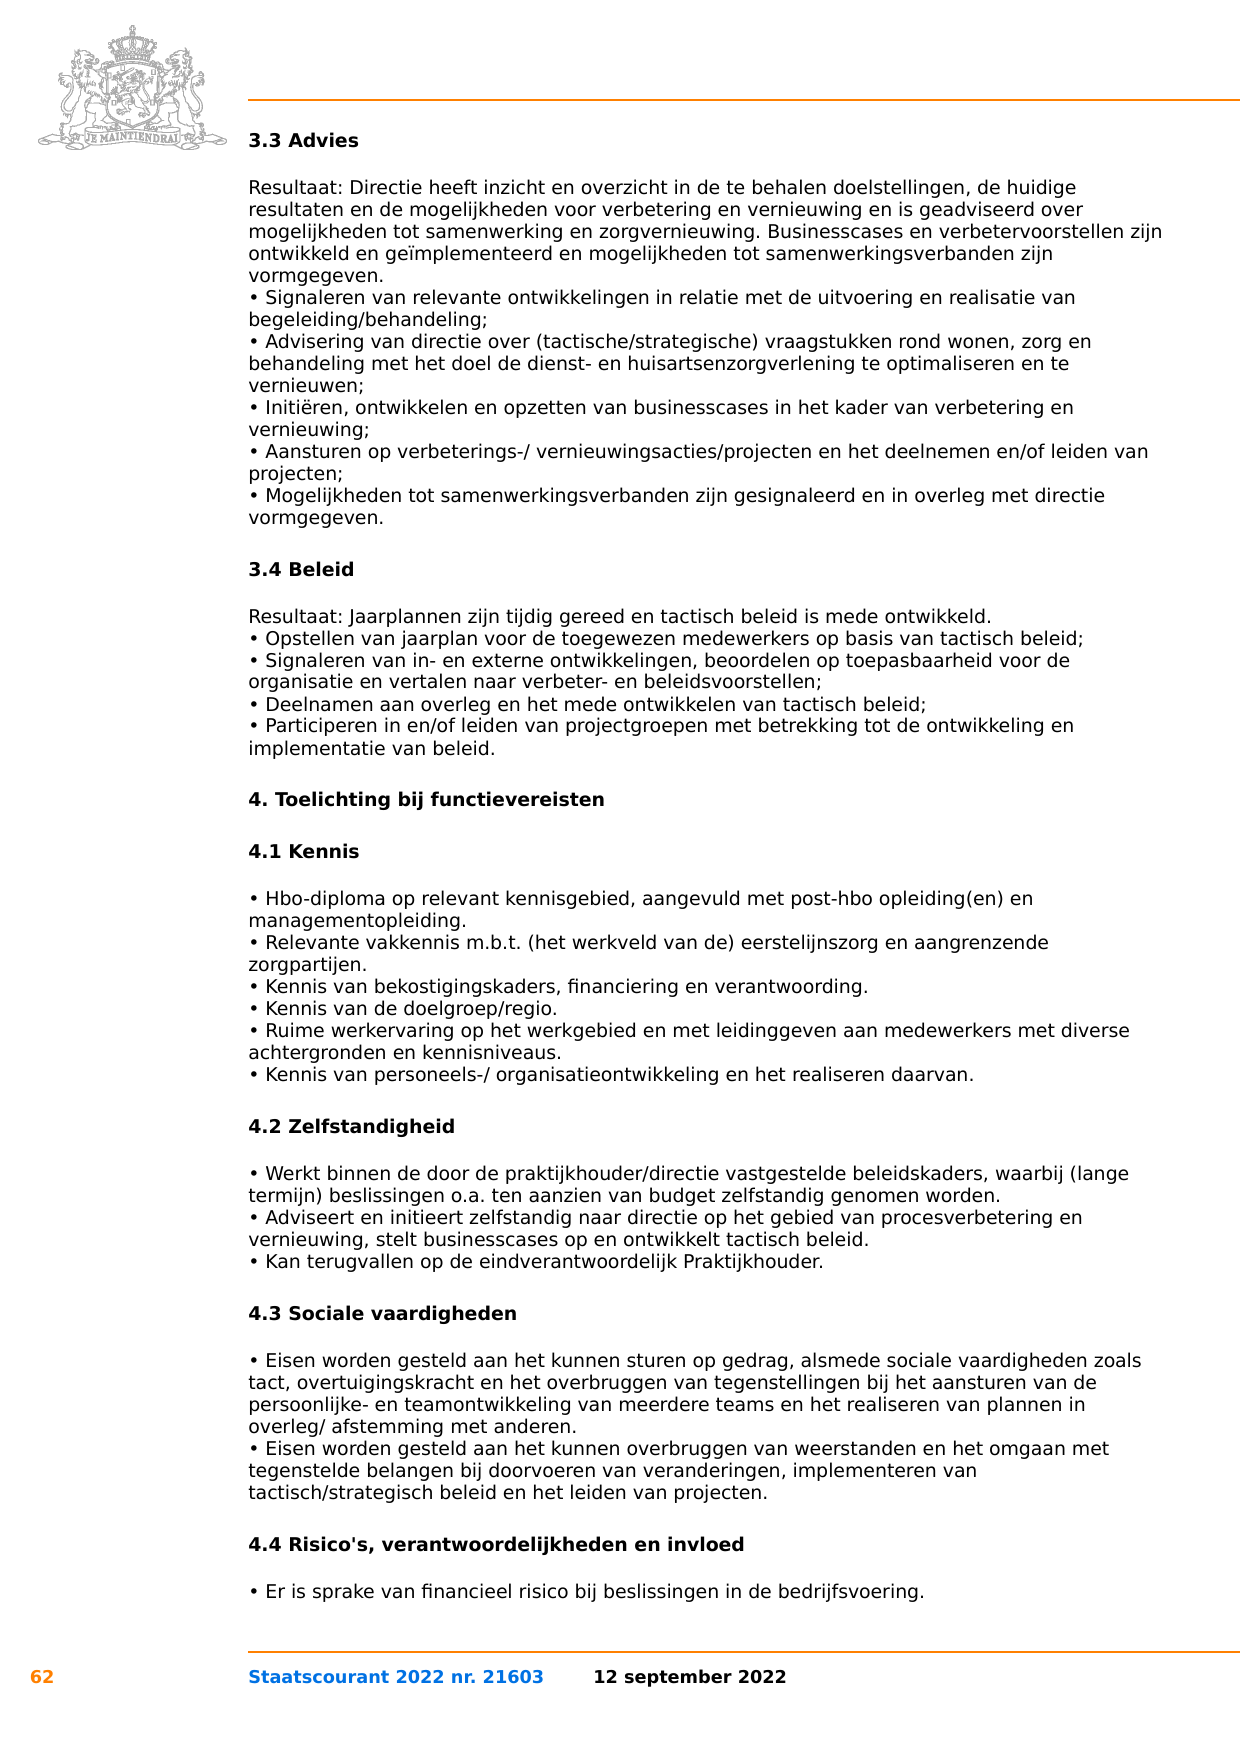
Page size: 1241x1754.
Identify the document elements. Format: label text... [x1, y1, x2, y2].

text Resultaat: Directie heeft inzicht en overzicht in de te behalen doelstellingen, de huidige resultaten en de mogelijkheden voor verbetering en vernieuwing en is geadviseerd over mogelijkheden tot samenwerking en zorgvernieuwing. Businesscases en verbetervoorstellen zijn ontwikkeld en geïmplementeerd en mogelijkheden tot samenwerkingsverbanden zijn vormgegeven. [248, 177, 1163, 287]
text • Participeren in en/of leiden van projectgroepen met betrekking tot de ontwikkeling en implementatie van beleid. [248, 715, 1163, 759]
text • Eisen worden gesteld aan het kunnen sturen op gedrag, alsmede sociale vaardigheden zoals tact, overtuigingskracht en het overbruggen van tegenstellingen bij het aansturen van de persoonlijke- en teamontwikkeling van meerdere teams en het realiseren van plannen in overleg/ afstemming met anderen. [248, 1350, 1163, 1438]
text • Kennis van bekostigingskaders, financiering en verantwoording. [248, 976, 1163, 998]
text • Initiëren, ontwikkelen en opzetten van businesscases in het kader van verbetering en vernieuwing; [248, 397, 1163, 441]
text Resultaat: Jaarplannen zijn tijdig gereed en tactisch beleid is mede ontwikkeld. [248, 606, 1163, 627]
text • Relevante vakkennis m.b.t. (het werkveld van de) eerstelijnszorg en aangrenzende zorgpartijen. [248, 932, 1163, 976]
text • Eisen worden gesteld aan het kunnen overbruggen van weerstanden en het omgaan met tegenstelde belangen bij doorvoeren van veranderingen, implementeren van tactisch/strategisch beleid en het leiden van projecten. [248, 1438, 1163, 1504]
text • Signaleren van in- en externe ontwikkelingen, beoordelen op toepasbaarheid voor de organisatie en vertalen naar verbeter- en beleidsvoorstellen; [248, 649, 1163, 693]
text • Ruime werkervaring op het werkgebied en met leidinggeven aan medewerkers met diverse achtergronden en kennisniveaus. [248, 1020, 1163, 1064]
subtitle 4.2 Zelfstandigheid [248, 1116, 1163, 1138]
subtitle 4.1 Kennis [248, 841, 1163, 863]
text • Advisering van directie over (tactische/strategische) vraagstukken rond wonen, zorg en behandeling met het doel de dienst- en huisartsenzorgverlening te optimaliseren en te vernieuwen; [248, 331, 1163, 397]
text • Signaleren van relevante ontwikkelingen in relatie met de uitvoering en realisatie van begeleiding/behandeling; [248, 287, 1163, 331]
text • Deelnamen aan overleg en het mede ontwikkelen van tactisch beleid; [248, 693, 1163, 715]
subtitle 4. Toelichting bij functievereisten [248, 789, 1163, 811]
picture [38, 25, 227, 150]
text • Kennis van de doelgroep/regio. [248, 998, 1163, 1020]
text • Hbo-diploma op relevant kennisgebied, aangevuld met post-hbo opleiding(en) en managementopleiding. [248, 888, 1163, 932]
text • Er is sprake van financieel risico bij beslissingen in de bedrijfsvoering. [248, 1581, 1163, 1603]
subtitle 3.3 Advies [248, 130, 1163, 152]
text • Opstellen van jaarplan voor de toegewezen medewerkers op basis van tactisch beleid; [248, 627, 1163, 649]
text • Werkt binnen de door de praktijkhouder/directie vastgestelde beleidskaders, waarbij (lange termijn) beslissingen o.a. ten aanzien van budget zelfstandig genomen worden. [248, 1163, 1163, 1207]
subtitle 4.4 Risico's, verantwoordelijkheden en invloed [248, 1534, 1163, 1556]
text • Kennis van personeels-/ organisatieontwikkeling en het realiseren daarvan. [248, 1064, 1163, 1086]
text • Kan terugvallen op de eindverantwoordelijk Praktijkhouder. [248, 1251, 1163, 1273]
text • Mogelijkheden tot samenwerkingsverbanden zijn gesignaleerd en in overleg met directie vormgegeven. [248, 484, 1163, 528]
text • Adviseert en initieert zelfstandig naar directie op het gebied van procesverbetering en vernieuwing, stelt businesscases op en ontwikkelt tactisch beleid. [248, 1207, 1163, 1251]
subtitle 3.4 Beleid [248, 558, 1163, 581]
subtitle 4.3 Sociale vaardigheden [248, 1303, 1163, 1325]
text • Aansturen op verbeterings-/ vernieuwingsacties/projecten en het deelnemen en/of leiden van projecten; [248, 441, 1163, 484]
